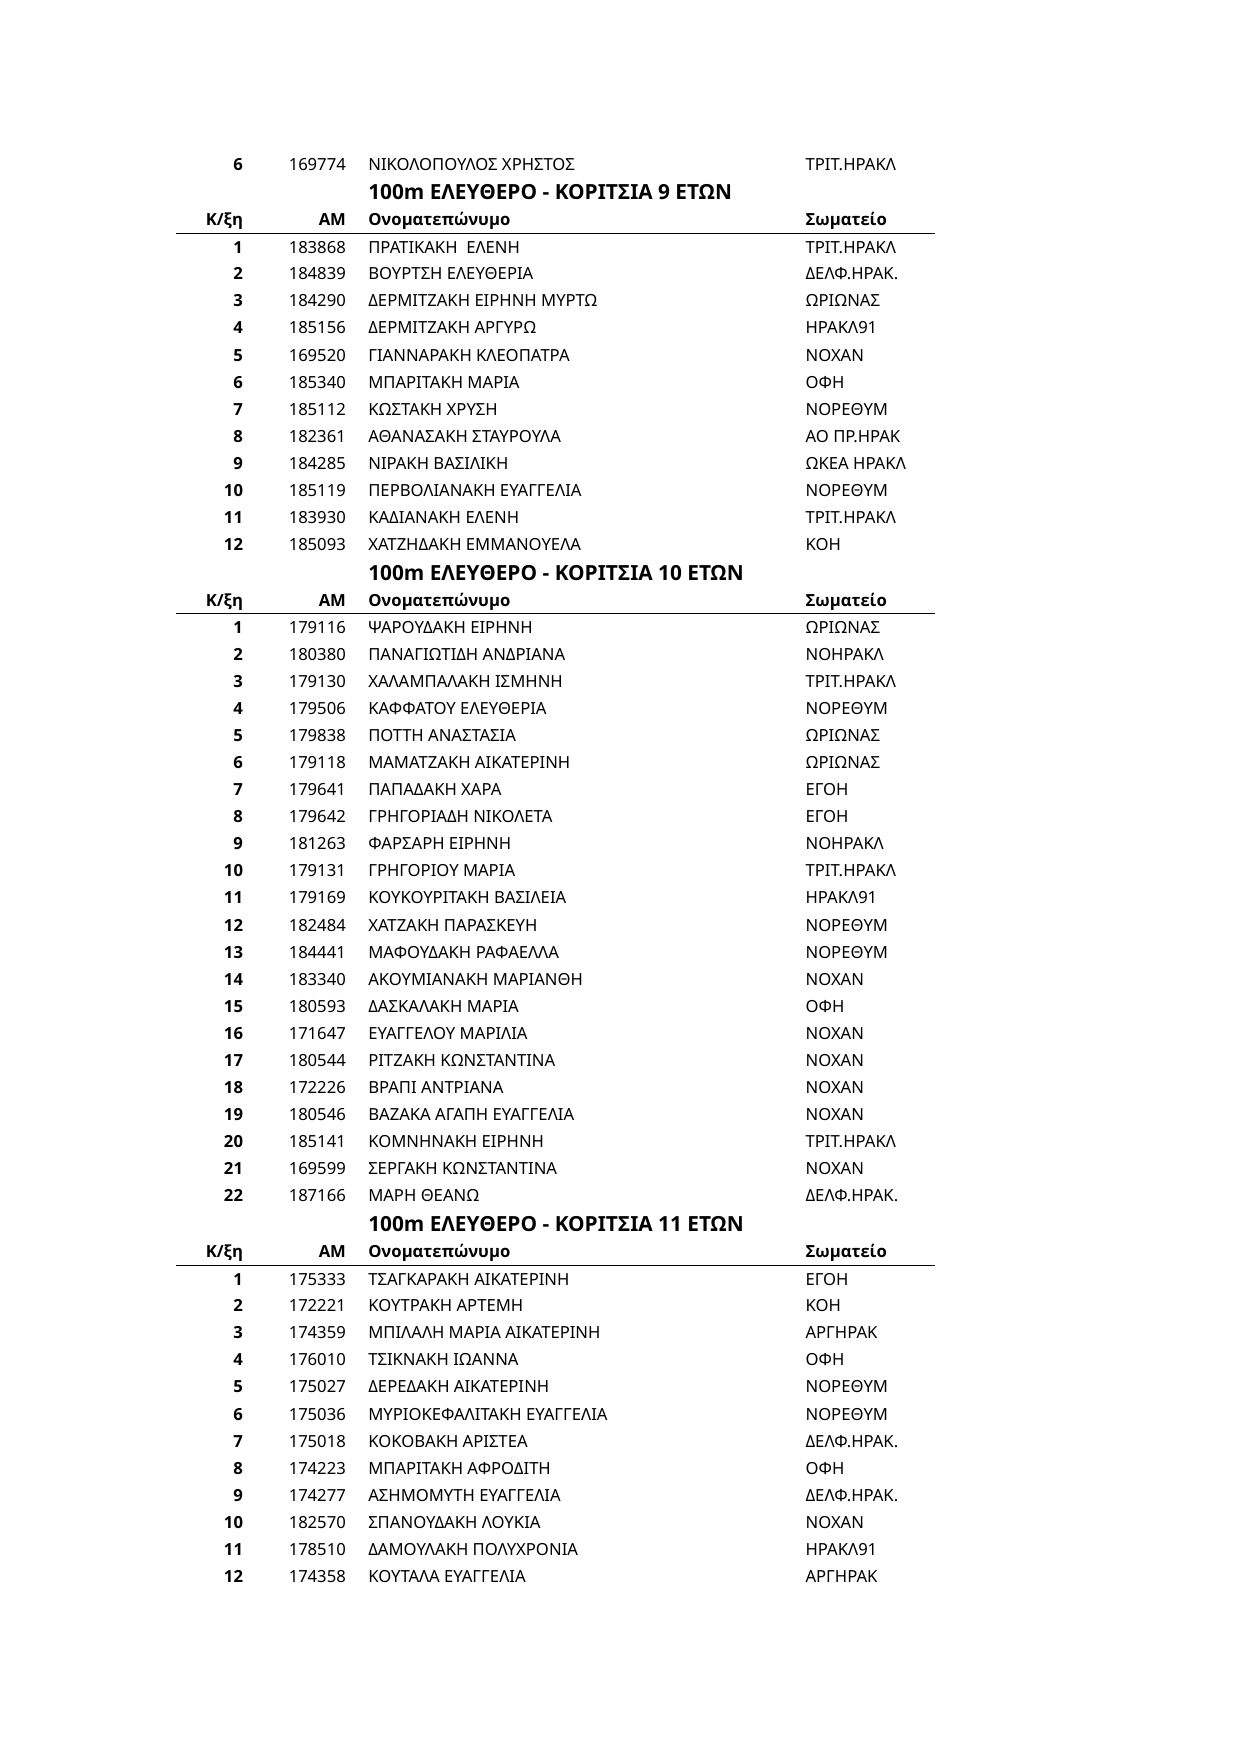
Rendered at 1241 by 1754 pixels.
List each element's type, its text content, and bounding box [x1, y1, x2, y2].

table_cell ΔΑΣΚΑΛΑΚΗ ΜΑΡΙΑ [357, 992, 794, 1019]
table_cell 17 [176, 1046, 254, 1073]
table_cell 10 [176, 1508, 254, 1535]
table_cell Ονοματεπώνυμο [357, 206, 794, 233]
table_cell 22 [176, 1182, 254, 1209]
table_cell ΓΡΗΓΟΡΙΟΥ ΜΑΡΙΑ [357, 857, 794, 884]
table_cell 1 [176, 234, 254, 260]
table_cell ΚΟΥΚΟΥΡΙΤΑΚΗ ΒΑΣΙΛΕΙΑ [357, 884, 794, 911]
table_cell 185340 [254, 368, 357, 395]
table_cell ΗΡΑΚΛ91 [794, 314, 934, 341]
table_cell 7 [176, 395, 254, 422]
table_cell ΚΩΣΤΑΚΗ ΧΡΥΣΗ [357, 395, 794, 422]
table_cell 179642 [254, 803, 357, 830]
table_cell 13 [176, 938, 254, 965]
table_cell 184285 [254, 449, 357, 476]
table_cell 6 [176, 1400, 254, 1427]
table_cell 100m ΕΛΕΥΘΕΡΟ - ΚΟΡΙΤΣΙΑ 9 ΕΤΩΝ [357, 177, 934, 206]
table_cell 9 [176, 1481, 254, 1508]
table_cell ΤΡΙΤ.ΗΡΑΚΛ [794, 504, 934, 531]
table_cell ΚΟΚΟΒΑΚΗ ΑΡΙΣΤΕΑ [357, 1427, 794, 1454]
table_cell 9 [176, 830, 254, 857]
table_cell ΝΟΧΑΝ [794, 1019, 934, 1046]
table_cell ΑΣΗΜΟΜΥΤΗ ΕΥΑΓΓΕΛΙΑ [357, 1481, 794, 1508]
table_cell ΗΡΑΚΛ91 [794, 884, 934, 911]
table_cell ΩΡΙΩΝΑΣ [794, 614, 934, 640]
table_cell Ονοματεπώνυμο [357, 586, 794, 613]
table_cell 180546 [254, 1101, 357, 1128]
table_cell 12 [176, 1563, 254, 1589]
table_cell 174277 [254, 1481, 357, 1508]
table_cell [254, 1209, 357, 1237]
table_cell ΝΟΧΑΝ [794, 1101, 934, 1128]
table_cell 179838 [254, 721, 357, 748]
table_cell 8 [176, 803, 254, 830]
table_cell 169599 [254, 1155, 357, 1182]
table_cell ΜΑΜΑΤΖΑΚΗ ΑΙΚΑΤΕΡΙΝΗ [357, 749, 794, 776]
table_cell ΤΡΙΤ.ΗΡΑΚΛ [794, 234, 934, 260]
table_cell 8 [176, 1454, 254, 1481]
table_cell ΟΦΗ [794, 992, 934, 1019]
table_cell ΕΓΟΗ [794, 776, 934, 803]
table_cell ΤΡΙΤ.ΗΡΑΚΛ [794, 667, 934, 694]
table_cell ΔΕΡΜΙΤΖΑΚΗ ΑΡΓΥΡΩ [357, 314, 794, 341]
table_cell 178510 [254, 1535, 357, 1562]
table_cell ΠΟΤΤΗ ΑΝΑΣΤΑΣΙΑ [357, 721, 794, 748]
table_cell 179131 [254, 857, 357, 884]
table_cell ΧΑΤΖΗΔΑΚΗ ΕΜΜΑΝΟΥΕΛΑ [357, 531, 794, 558]
table_cell ΝΙΚΟΛΟΠΟΥΛΟΣ ΧΡΗΣΤΟΣ [357, 150, 794, 177]
table_cell 174359 [254, 1319, 357, 1346]
table_cell 7 [176, 1427, 254, 1454]
table_cell ΕΓΟΗ [794, 803, 934, 830]
table_cell 4 [176, 314, 254, 341]
table_cell ΑΡΓΗΡΑΚ [794, 1563, 934, 1589]
table_cell ΔΑΜΟΥΛΑΚΗ ΠΟΛΥΧΡΟΝΙΑ [357, 1535, 794, 1562]
table_cell 175333 [254, 1266, 357, 1292]
table_cell 6 [176, 150, 254, 177]
table_cell ΝΟΧΑΝ [794, 965, 934, 992]
table_cell ΜΠΑΡΙΤΑΚΗ ΑΦΡΟΔΙΤΗ [357, 1454, 794, 1481]
table_cell 180380 [254, 640, 357, 667]
table_cell ΝΟΡΕΘΥΜ [794, 395, 934, 422]
table_cell ΝΟΧΑΝ [794, 1046, 934, 1073]
table_cell ΑΟ ΠΡ.ΗΡΑΚ [794, 422, 934, 449]
table_cell 179116 [254, 614, 357, 640]
table_cell ΑΜ [254, 586, 357, 613]
table_cell ΕΥΑΓΓΕΛΟΥ ΜΑΡΙΛΙΑ [357, 1019, 794, 1046]
table_cell 180593 [254, 992, 357, 1019]
table_cell 100m ΕΛΕΥΘΕΡΟ - ΚΟΡΙΤΣΙΑ 11 ΕΤΩΝ [357, 1209, 934, 1237]
table_cell [176, 177, 254, 206]
table_cell ΤΣΙΚΝΑΚΗ ΙΩΑΝΝΑ [357, 1346, 794, 1373]
table_cell 100m ΕΛΕΥΘΕΡΟ - ΚΟΡΙΤΣΙΑ 10 ΕΤΩΝ [357, 558, 934, 586]
table_cell 5 [176, 341, 254, 368]
table_cell ΝΟΧΑΝ [794, 341, 934, 368]
table_cell ΟΦΗ [794, 1454, 934, 1481]
table_cell ΝΙΡΑΚΗ ΒΑΣΙΛΙΚΗ [357, 449, 794, 476]
table_cell Σωματείο [794, 586, 934, 613]
table_cell ΔΕΛΦ.ΗΡΑΚ. [794, 1427, 934, 1454]
table_cell ΚΟΥΤΡΑΚΗ ΑΡΤΕΜΗ [357, 1292, 794, 1319]
table_cell Κ/ξη [176, 586, 254, 613]
table_cell 171647 [254, 1019, 357, 1046]
table_cell 11 [176, 884, 254, 911]
table_cell ΚΟΗ [794, 531, 934, 558]
table_cell 15 [176, 992, 254, 1019]
table_cell 1 [176, 614, 254, 640]
table_cell Κ/ξη [176, 1238, 254, 1264]
table_cell ΠΡΑΤΙΚΑΚΗ ΕΛΕΝΗ [357, 234, 794, 260]
table_cell ΑΜ [254, 206, 357, 233]
table_cell 179169 [254, 884, 357, 911]
table_cell 184839 [254, 260, 357, 287]
table_cell ΤΡΙΤ.ΗΡΑΚΛ [794, 857, 934, 884]
table_cell 174358 [254, 1563, 357, 1589]
table_cell 185119 [254, 476, 357, 503]
table_cell ΔΕΛΦ.ΗΡΑΚ. [794, 1481, 934, 1508]
table_cell 184441 [254, 938, 357, 965]
table_cell ΧΑΤΖΑΚΗ ΠΑΡΑΣΚΕΥΗ [357, 911, 794, 938]
table_cell 3 [176, 1319, 254, 1346]
table_cell 183868 [254, 234, 357, 260]
table_cell 2 [176, 260, 254, 287]
table_cell ΝΟΡΕΘΥΜ [794, 694, 934, 721]
table_cell ΔΕΛΦ.ΗΡΑΚ. [794, 260, 934, 287]
table_cell 11 [176, 504, 254, 531]
table_cell 1 [176, 1266, 254, 1292]
table_cell ΚΑΦΦΑΤΟΥ ΕΛΕΥΘΕΡΙΑ [357, 694, 794, 721]
table_cell ΕΓΟΗ [794, 1266, 934, 1292]
table_cell ΑΘΑΝΑΣΑΚΗ ΣΤΑΥΡΟΥΛΑ [357, 422, 794, 449]
table_cell 6 [176, 749, 254, 776]
table_cell 182361 [254, 422, 357, 449]
table_cell ΝΟΡΕΘΥΜ [794, 476, 934, 503]
table_cell ΠΕΡΒΟΛΙΑΝΑΚΗ ΕΥΑΓΓΕΛΙΑ [357, 476, 794, 503]
table_cell 3 [176, 667, 254, 694]
table_cell ΩΡΙΩΝΑΣ [794, 721, 934, 748]
table_cell ΑΡΓΗΡΑΚ [794, 1319, 934, 1346]
table_cell 179118 [254, 749, 357, 776]
table_cell ΚΟΜΝΗΝΑΚΗ ΕΙΡΗΝΗ [357, 1128, 794, 1155]
table_cell 183930 [254, 504, 357, 531]
table_cell 187166 [254, 1182, 357, 1209]
table_cell 8 [176, 422, 254, 449]
table_cell 172226 [254, 1074, 357, 1101]
table_cell ΩΡΙΩΝΑΣ [794, 749, 934, 776]
table_cell Ονοματεπώνυμο [357, 1238, 794, 1264]
table_cell 5 [176, 1373, 254, 1400]
table_cell Κ/ξη [176, 206, 254, 233]
table_cell [254, 177, 357, 206]
table_cell ΨΑΡΟΥΔΑΚΗ ΕΙΡΗΝΗ [357, 614, 794, 640]
table_cell 182484 [254, 911, 357, 938]
table_cell ΜΥΡΙΟΚΕΦΑΛΙΤΑΚΗ ΕΥΑΓΓΕΛΙΑ [357, 1400, 794, 1427]
table_cell 12 [176, 911, 254, 938]
table_cell 20 [176, 1128, 254, 1155]
table_cell 14 [176, 965, 254, 992]
table_cell 18 [176, 1074, 254, 1101]
table_cell 4 [176, 1346, 254, 1373]
table_cell ΩΡΙΩΝΑΣ [794, 287, 934, 314]
table_cell 169774 [254, 150, 357, 177]
table_cell ΝΟΧΑΝ [794, 1155, 934, 1182]
table_cell ΜΠΙΛΑΛΗ ΜΑΡΙΑ ΑΙΚΑΤΕΡΙΝΗ [357, 1319, 794, 1346]
table_cell 2 [176, 640, 254, 667]
table_cell ΝΟΡΕΘΥΜ [794, 911, 934, 938]
table_cell 185141 [254, 1128, 357, 1155]
table_cell 12 [176, 531, 254, 558]
table_cell 4 [176, 694, 254, 721]
table_cell ΝΟΡΕΘΥΜ [794, 1400, 934, 1427]
table_cell 21 [176, 1155, 254, 1182]
table_cell 185093 [254, 531, 357, 558]
table_cell 19 [176, 1101, 254, 1128]
table_cell ΠΑΠΑΔΑΚΗ ΧΑΡΑ [357, 776, 794, 803]
table_cell ΟΦΗ [794, 368, 934, 395]
table_cell 185112 [254, 395, 357, 422]
table_cell ΒΑΖΑΚΑ ΑΓΑΠΗ ΕΥΑΓΓΕΛΙΑ [357, 1101, 794, 1128]
table_cell ΤΣΑΓΚΑΡΑΚΗ ΑΙΚΑΤΕΡΙΝΗ [357, 1266, 794, 1292]
table_cell Σωματείο [794, 1238, 934, 1264]
table_cell 175036 [254, 1400, 357, 1427]
table_cell 10 [176, 476, 254, 503]
table_cell 169520 [254, 341, 357, 368]
table_cell Σωματείο [794, 206, 934, 233]
table_cell 179506 [254, 694, 357, 721]
table_cell ΦΑΡΣΑΡΗ ΕΙΡΗΝΗ [357, 830, 794, 857]
table_cell ΝΟΗΡΑΚΛ [794, 830, 934, 857]
table_cell ΑΚΟΥΜΙΑΝΑΚΗ ΜΑΡΙΑΝΘΗ [357, 965, 794, 992]
table_cell 181263 [254, 830, 357, 857]
table_cell 11 [176, 1535, 254, 1562]
table_cell ΟΦΗ [794, 1346, 934, 1373]
table_cell ΔΕΡΕΔΑΚΗ ΑΙΚΑΤΕΡΙΝΗ [357, 1373, 794, 1400]
table_cell ΓΡΗΓΟΡΙΑΔΗ ΝΙΚΟΛΕΤΑ [357, 803, 794, 830]
table_cell 176010 [254, 1346, 357, 1373]
table_cell ΝΟΡΕΘΥΜ [794, 938, 934, 965]
table_cell ΤΡΙΤ.ΗΡΑΚΛ [794, 1128, 934, 1155]
table_cell ΔΕΡΜΙΤΖΑΚΗ ΕΙΡΗΝΗ ΜΥΡΤΩ [357, 287, 794, 314]
table_cell 3 [176, 287, 254, 314]
table_cell ΡΙΤΖΑΚΗ ΚΩΝΣΤΑΝΤΙΝΑ [357, 1046, 794, 1073]
table_cell ΝΟΧΑΝ [794, 1074, 934, 1101]
table_cell ΩΚΕΑ ΗΡΑΚΛ [794, 449, 934, 476]
table_cell 6 [176, 368, 254, 395]
table_cell ΒΟΥΡΤΣΗ ΕΛΕΥΘΕΡΙΑ [357, 260, 794, 287]
table_cell 10 [176, 857, 254, 884]
table_cell ΝΟΗΡΑΚΛ [794, 640, 934, 667]
table_cell ΝΟΧΑΝ [794, 1508, 934, 1535]
table_cell 183340 [254, 965, 357, 992]
table_cell 182570 [254, 1508, 357, 1535]
table_cell ΜΠΑΡΙΤΑΚΗ ΜΑΡΙΑ [357, 368, 794, 395]
table_cell 184290 [254, 287, 357, 314]
table_cell ΗΡΑΚΛ91 [794, 1535, 934, 1562]
table_cell 5 [176, 721, 254, 748]
table_cell ΑΜ [254, 1238, 357, 1264]
table_cell 179130 [254, 667, 357, 694]
table_cell 9 [176, 449, 254, 476]
table_cell ΣΠΑΝΟΥΔΑΚΗ ΛΟΥΚΙΑ [357, 1508, 794, 1535]
table_cell 174223 [254, 1454, 357, 1481]
table_cell ΚΑΔΙΑΝΑΚΗ ΕΛΕΝΗ [357, 504, 794, 531]
table_cell ΜΑΦΟΥΔΑΚΗ ΡΑΦΑΕΛΛΑ [357, 938, 794, 965]
table_cell 175027 [254, 1373, 357, 1400]
table_cell [176, 1209, 254, 1237]
table_cell ΣΕΡΓΑΚΗ ΚΩΝΣΤΑΝΤΙΝΑ [357, 1155, 794, 1182]
table_cell 7 [176, 776, 254, 803]
table_cell 175018 [254, 1427, 357, 1454]
table_cell ΜΑΡΗ ΘΕΑΝΩ [357, 1182, 794, 1209]
table_cell ΚΟΗ [794, 1292, 934, 1319]
table_cell ΧΑΛΑΜΠΑΛΑΚΗ ΙΣΜΗΝΗ [357, 667, 794, 694]
table_cell ΓΙΑΝΝΑΡΑΚΗ ΚΛΕΟΠΑΤΡΑ [357, 341, 794, 368]
table_cell [176, 558, 254, 586]
table_cell ΤΡΙΤ.ΗΡΑΚΛ [794, 150, 934, 177]
table_cell ΠΑΝΑΓΙΩΤΙΔΗ ΑΝΔΡΙΑΝΑ [357, 640, 794, 667]
table_cell 16 [176, 1019, 254, 1046]
table_cell 172221 [254, 1292, 357, 1319]
table_cell ΔΕΛΦ.ΗΡΑΚ. [794, 1182, 934, 1209]
table_cell 179641 [254, 776, 357, 803]
table_cell 185156 [254, 314, 357, 341]
table_cell 180544 [254, 1046, 357, 1073]
table_cell ΒΡΑΠΙ ΑΝΤΡΙΑΝΑ [357, 1074, 794, 1101]
table_cell [254, 558, 357, 586]
table_cell ΚΟΥΤΑΛΑ ΕΥΑΓΓΕΛΙΑ [357, 1563, 794, 1589]
table_cell ΝΟΡΕΘΥΜ [794, 1373, 934, 1400]
table_cell 2 [176, 1292, 254, 1319]
